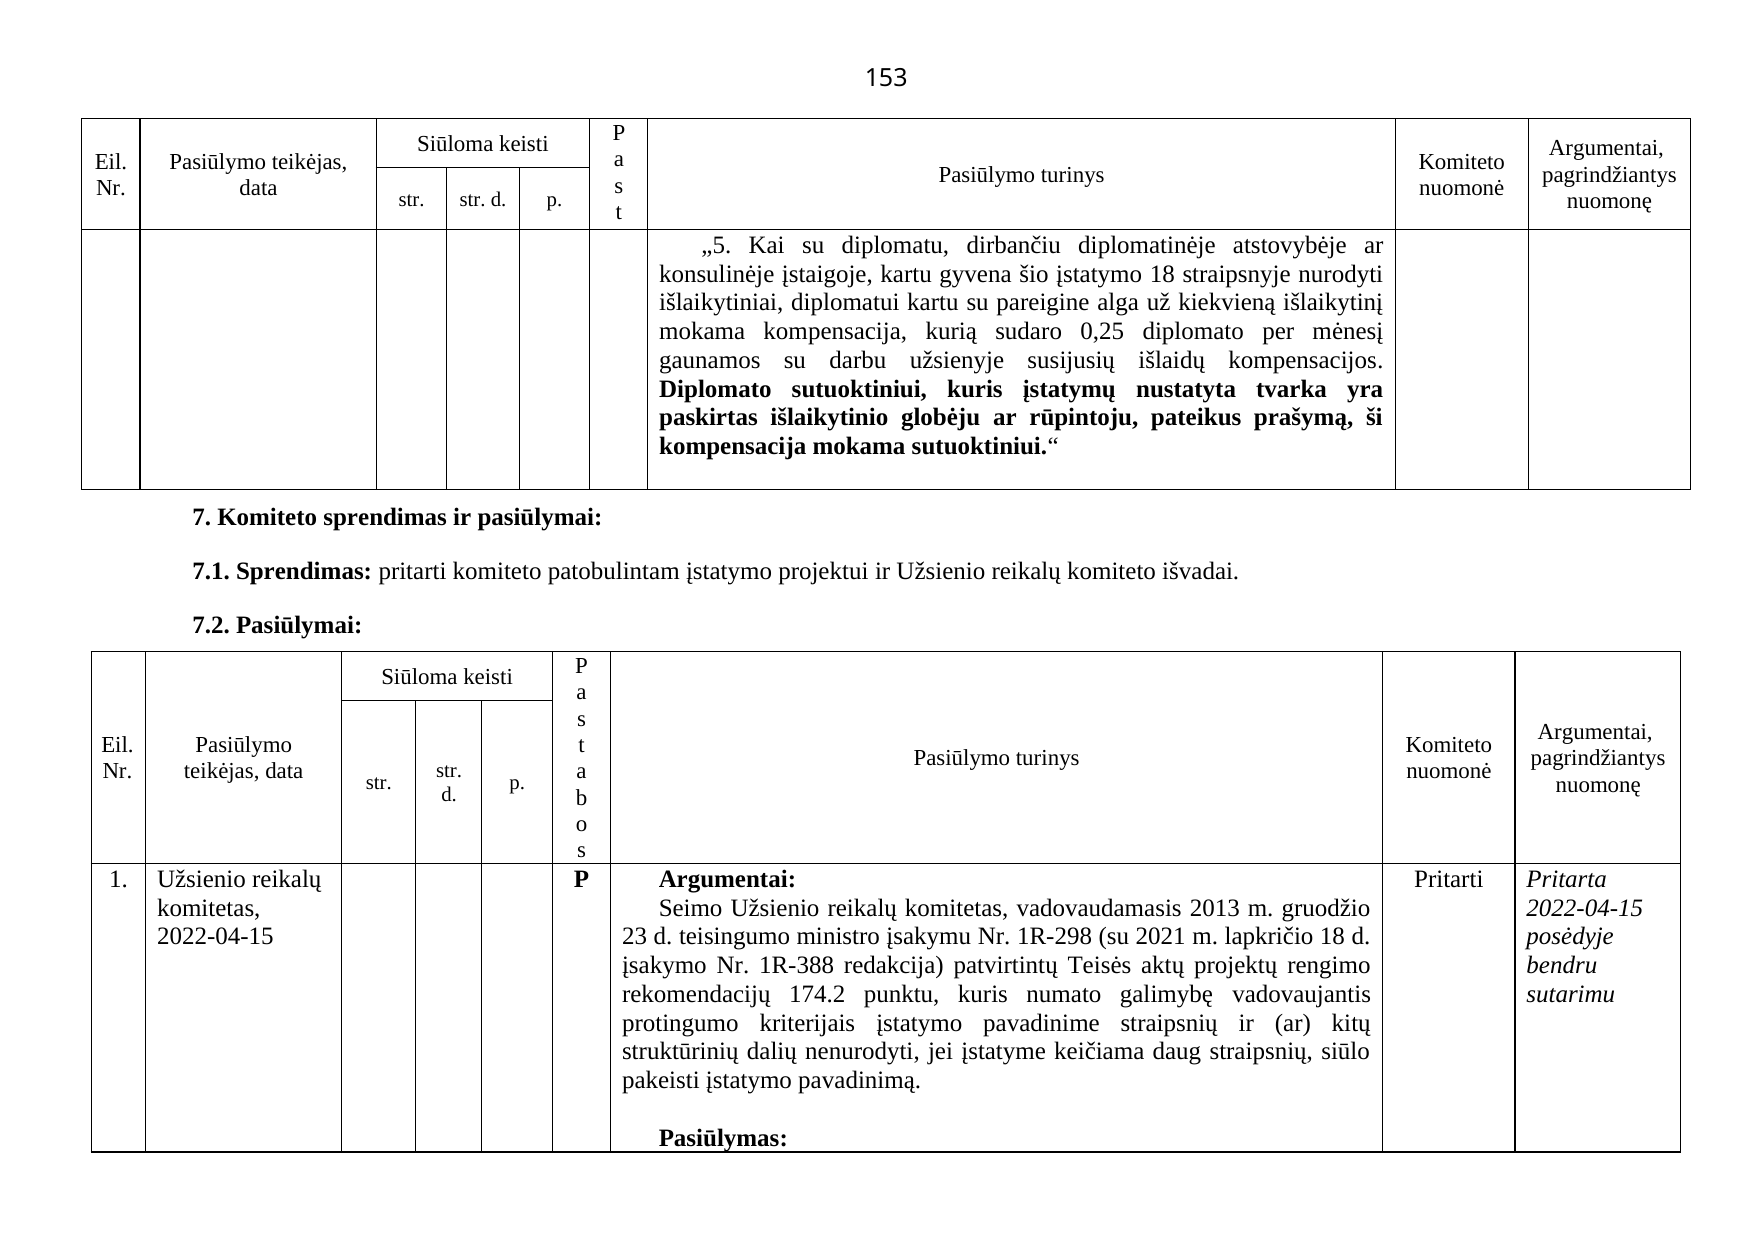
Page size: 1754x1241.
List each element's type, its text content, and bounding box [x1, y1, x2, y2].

table_cell [377, 230, 446, 489]
table_header Pastabos [590, 119, 647, 229]
table_cell [1529, 230, 1690, 489]
table_cell str. [342, 701, 415, 863]
table_cell [82, 230, 139, 489]
subtitle 7.1. Sprendimas: pritarti komiteto patobulintam įstatymo projektui ir Užsienio reikalų komiteto išvadai. [103, 556, 1668, 585]
table_cell Pritarta 2022-04-15 posėdyje bendru sutarimu [1516, 864, 1680, 1151]
table_cell „5. Kai su diplomatu, dirbančiu diplomatinėje atstovybėje ar konsulinėje įstaigoje, kartu gyvena šio įstatymo 18 straipsnyje nurodyti išlaikytiniai, diplomatui kartu su pareigine alga už kiekvieną išlaikytinį mokama kompensacija, kurią sudaro 0,25 diplomato per mėnesį gaunamos su darbu užsienyje susijusių išlaidų kompensacijos. Diplomato sutuoktiniui, kuris įstatymų nustatyta tvarka yra paskirtas išlaikytinio globėju ar rūpintoju, pateikus prašymą, ši kompensacija mokama sutuoktiniui.“ [648, 230, 1395, 489]
subtitle 7. Komiteto sprendimas ir pasiūlymai: [103, 502, 1668, 531]
table_cell [447, 230, 519, 489]
table_header Siūloma keisti [342, 652, 552, 700]
table_cell p. [520, 168, 589, 229]
table_cell P [553, 864, 610, 1151]
table_header Pasiūlymo turinys [648, 119, 1395, 229]
table_header Pasiūlymo teikėjas, data [141, 119, 376, 229]
table_header Pasiūlymo turinys [611, 652, 1382, 863]
table_header Argumentai, pagrindžiantys nuomonę [1516, 652, 1680, 863]
table_cell Užsienio reikalų komitetas, 2022-04-15 [146, 864, 341, 1151]
table_cell [590, 230, 647, 489]
table_cell str. d. [447, 168, 519, 229]
table_cell [416, 864, 481, 1151]
table_cell [342, 864, 415, 1151]
table_cell [1396, 230, 1528, 489]
table_cell 1. [92, 864, 145, 1151]
table_header Pastabos [553, 652, 610, 863]
table_header Argumentai, pagrindžiantys nuomonę [1529, 119, 1690, 229]
table_cell [520, 230, 589, 489]
table_cell [141, 230, 376, 489]
table_cell Pritarti [1383, 864, 1514, 1151]
subtitle 7.2. Pasiūlymai: [103, 610, 1668, 638]
table_header Komiteto nuomonė [1396, 119, 1528, 229]
table_cell Argumentai: Seimo Užsienio reikalų komitetas, vadovaudamasis 2013 m. gruodžio 23 d. teisingumo ministro įsakymu Nr. 1R-298 (su 2021 m. lapkričio 18 d. įsakymo Nr. 1R-388 redakcija) patvirtintų Teisės aktų projektų rengimo rekomendacijų 174.2 punktu, kuris numato galimybę vadovaujantis protingumo kriterijais įstatymo pavadinime straipsnių ir (ar) kitų struktūrinių dalių nenurodyti, jei įstatyme keičiama daug straipsnių, siūlo pakeisti įstatymo pavadinimą. Pasiūlymas: [611, 864, 1382, 1151]
table_header Eil. Nr. [82, 119, 139, 229]
table_header Eil. Nr. [92, 652, 145, 863]
table_header Pasiūlymo teikėjas, data [146, 652, 341, 863]
table_header Komiteto nuomonė [1383, 652, 1514, 863]
table_cell str. [377, 168, 446, 229]
table_header Siūloma keisti [377, 119, 589, 167]
table_cell str. d. [416, 701, 481, 863]
table_cell [482, 864, 552, 1151]
table_cell p. [482, 701, 552, 863]
